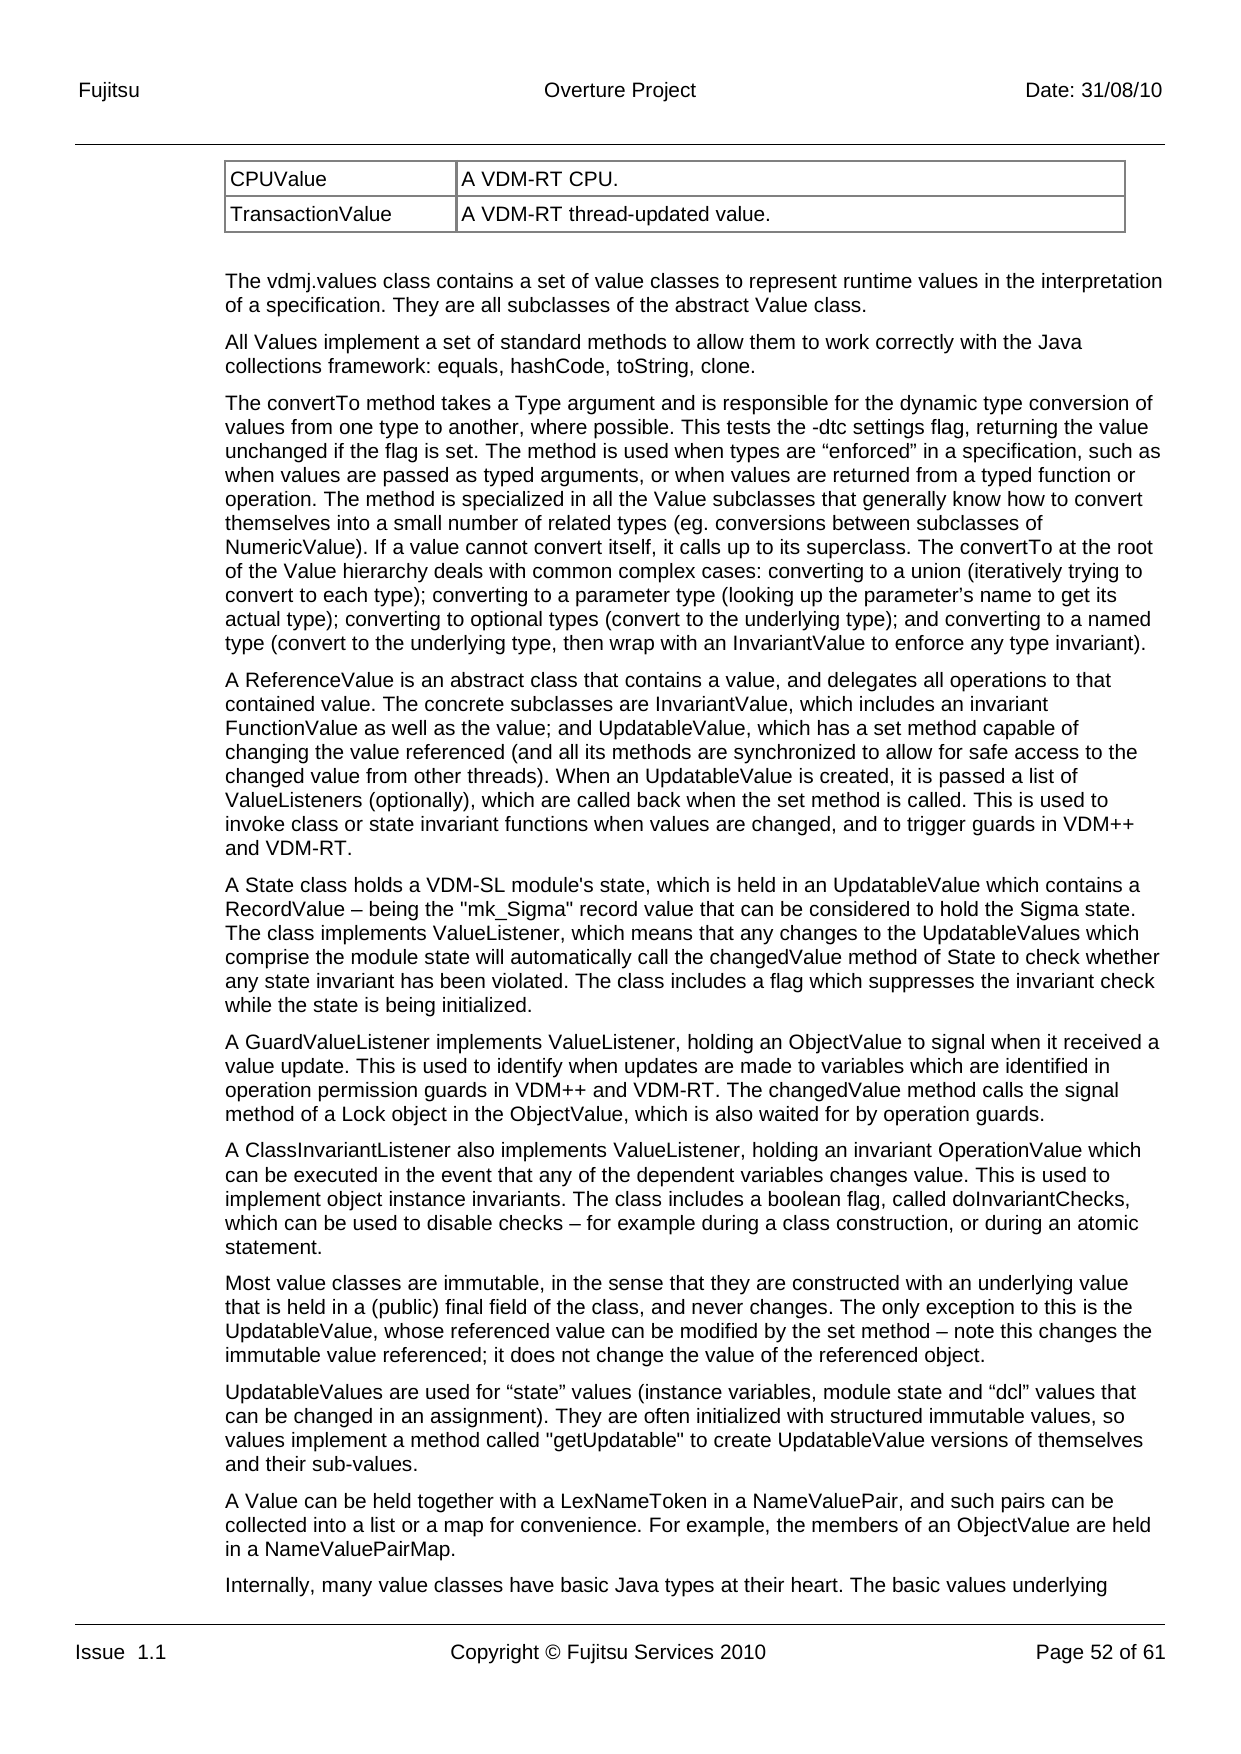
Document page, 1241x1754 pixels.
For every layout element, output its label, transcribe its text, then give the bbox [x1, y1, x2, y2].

text A GuardValueListener implements ValueListener, holding an ObjectValue to signal when it received a value update. This is used to identify when updates are made to variables which are identified in operation permission guards in VDM++ and VDM-RT. The changedValue method calls the signal method of a Lock object in the ObjectValue, which is also waited for by operation guards. [225, 1030, 1165, 1126]
text UpdatableValues are used for “state” values (instance variables, module state and “dcl” values that can be changed in an assignment). They are often initialized with structured immutable values, so values implement a method called "getUpdatable" to create UpdatableValue versions of themselves and their sub-values. [225, 1380, 1165, 1476]
text The vdmj.values class contains a set of value classes to represent runtime values in the interpretation of a specification. They are all subclasses of the abstract Value class. [225, 269, 1165, 317]
table_cell CPUValue [226, 162, 455, 195]
text All Values implement a set of standard methods to allow them to work correctly with the Java collections framework: equals, hashCode, toString, clone. [225, 330, 1165, 378]
text A ReferenceValue is an abstract class that contains a value, and delegates all operations to that contained value. The concrete subclasses are InvariantValue, which includes an invariant FunctionValue as well as the value; and UpdatableValue, which has a set method capable of changing the value referenced (and all its methods are synchronized to allow for safe access to the changed value from other threads). When an UpdatableValue is created, it is passed a list of ValueListeners (optionally), which are called back when the set method is called. This is used to invoke class or state invariant functions when values are changed, and to trigger guards in VDM++ and VDM-RT. [225, 668, 1165, 860]
text A ClassInvariantListener also implements ValueListener, holding an invariant OperationValue which can be executed in the event that any of the dependent variables changes value. This is used to implement object instance invariants. The class includes a boolean flag, called doInvariantChecks, which can be used to disable checks – for example during a class construction, or during an atomic statement. [225, 1138, 1165, 1259]
text Most value classes are immutable, in the sense that they are constructed with an underlying value that is held in a (public) final field of the class, and never changes. The only exception to this is the UpdatableValue, whose referenced value can be modified by the set method – note this changes the immutable value referenced; it does not change the value of the referenced object. [225, 1271, 1165, 1367]
table_cell TransactionValue [226, 197, 455, 231]
text A Value can be held together with a LexNameToken in a NameValuePair, and such pairs can be collected into a list or a map for convenience. For example, the members of an ObjectValue are held in a NameValuePairMap. [225, 1489, 1165, 1561]
text The convertTo method takes a Type argument and is responsible for the dynamic type conversion of values from one type to another, where possible. This tests the -dtc settings flag, returning the value unchanged if the flag is set. The method is used when types are “enforced” in a specification, such as when values are passed as typed arguments, or when values are returned from a typed function or operation. The method is specialized in all the Value subclasses that generally know how to convert themselves into a small number of related types (eg. conversions between subclasses of NumericValue). If a value cannot convert itself, it calls up to its superclass. The convertTo at the root of the Value hierarchy deals with common complex cases: converting to a union (iteratively trying to convert to each type); converting to a parameter type (looking up the parameter’s name to get its actual type); converting to optional types (convert to the underlying type); and converting to a named type (convert to the underlying type, then wrap with an InvariantValue to enforce any type invariant). [225, 391, 1165, 655]
table_cell A VDM-RT CPU. [458, 162, 1124, 195]
text A State class holds a VDM-SL module's state, which is held in an UpdatableValue which contains a RecordValue – being the "mk_Sigma" record value that can be considered to hold the Sigma state. The class implements ValueListener, which means that any changes to the UpdatableValues which comprise the module state will automatically call the changedValue method of State to check whether any state invariant has been violated. The class includes a flag which suppresses the invariant check while the state is being initialized. [225, 873, 1165, 1017]
text Internally, many value classes have basic Java types at their heart. The basic values underlying [225, 1573, 1165, 1597]
table_cell A VDM-RT thread-updated value. [458, 197, 1124, 231]
